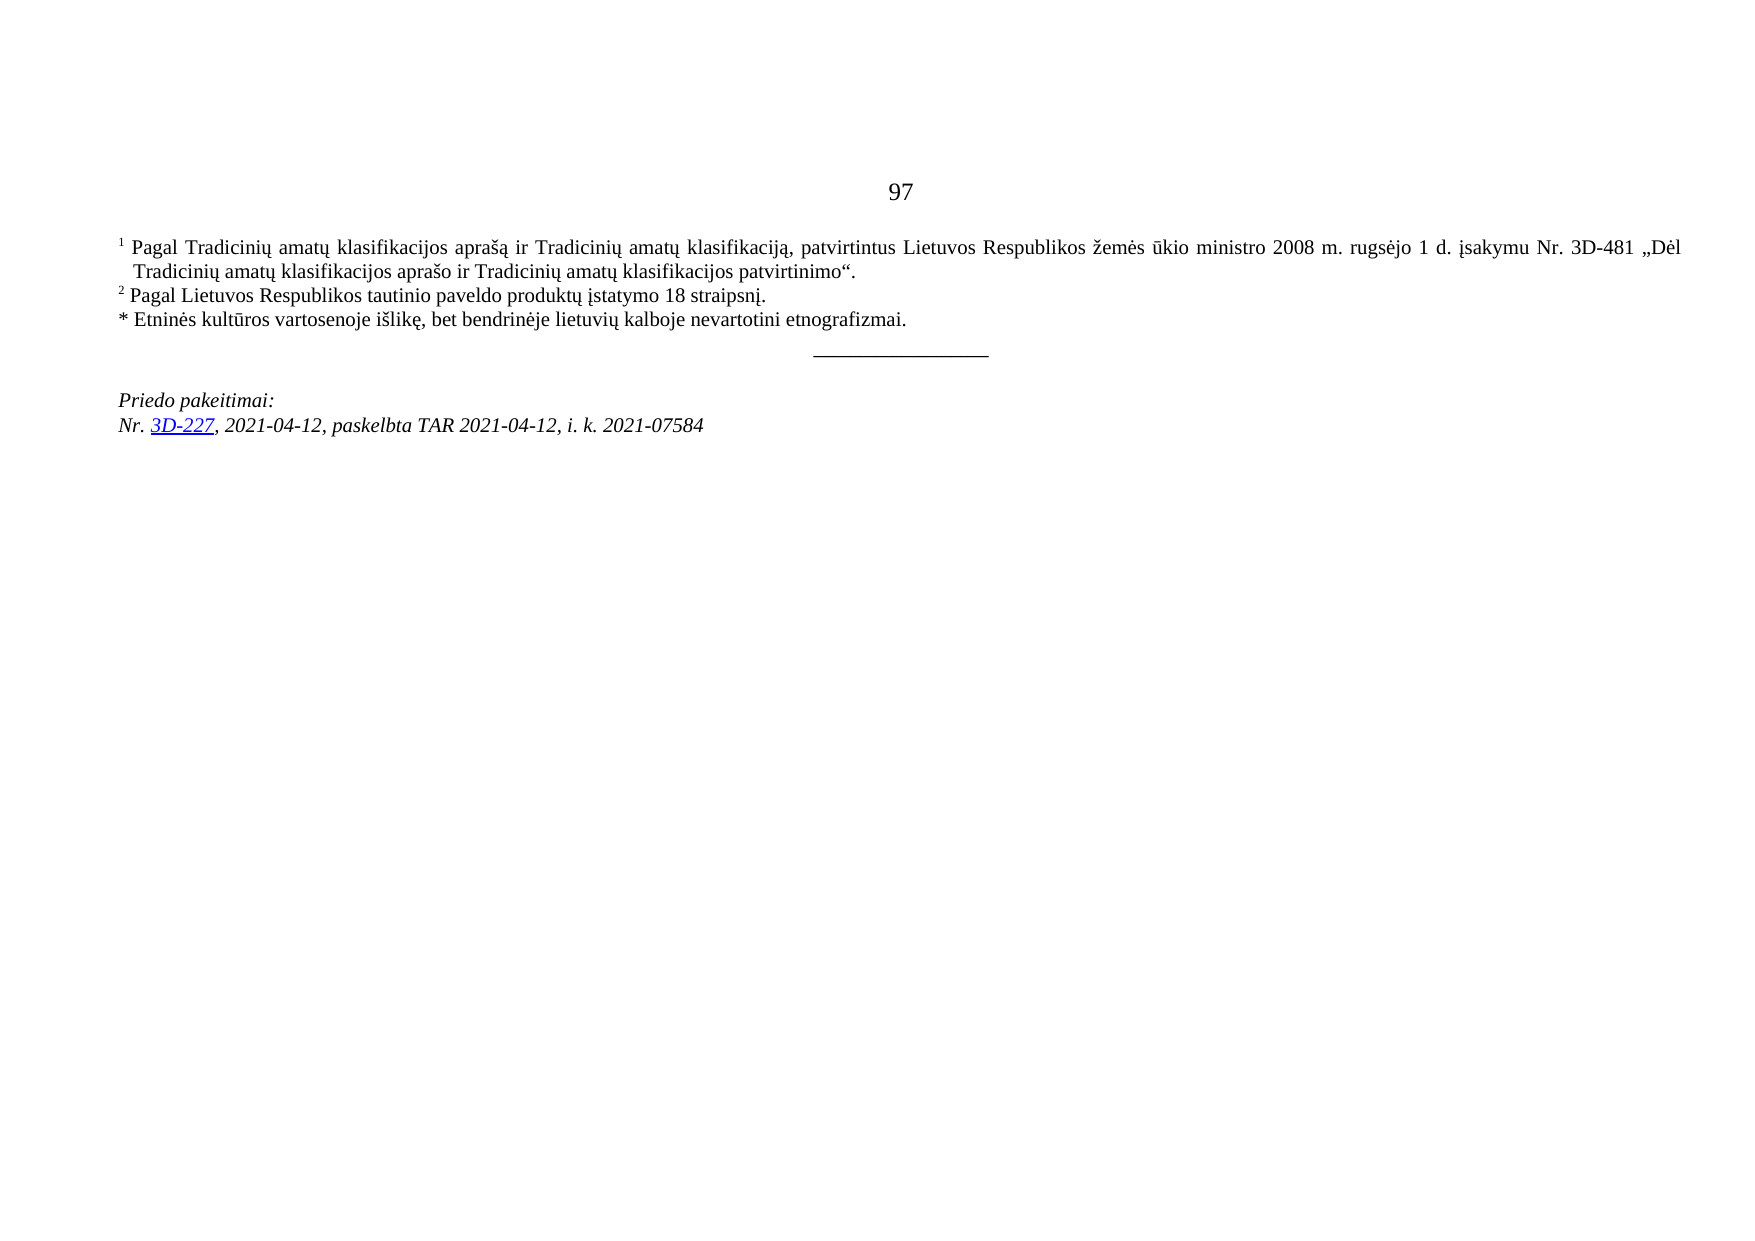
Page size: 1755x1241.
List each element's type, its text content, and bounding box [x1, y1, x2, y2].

text Nr. 3D-227, 2021-04-12, paskelbta TAR 2021-04-12, i. k. 2021-07584 [118, 412, 1683, 437]
text ______________ [118, 331, 1683, 360]
text 1 Pagal Tradicinių amatų klasifikacijos aprašą ir Tradicinių amatų klasifikaciją, patvirtintus Lietuvos Respublikоs žemės ūkio ministro 2008 m. rugsėjo 1 d. įsakymu Nr. 3D-481 „Dėl Tradicinių amatų klasifikacijos aprašo ir Tradicinių amatų klasifikacijos patvirtinimo“. [118, 235, 1683, 283]
text 2 Pagal Lietuvos Respublikоs tautinio paveldo produktų įstatymo 18 straipsnį. [118, 283, 1683, 307]
text * Etninės kultūros vartosenoje išlikę, bet bendrinėje lietuvių kalboje nevartotini etnografizmai. [118, 307, 1683, 331]
text Priedo pakeitimai: [118, 388, 1683, 412]
